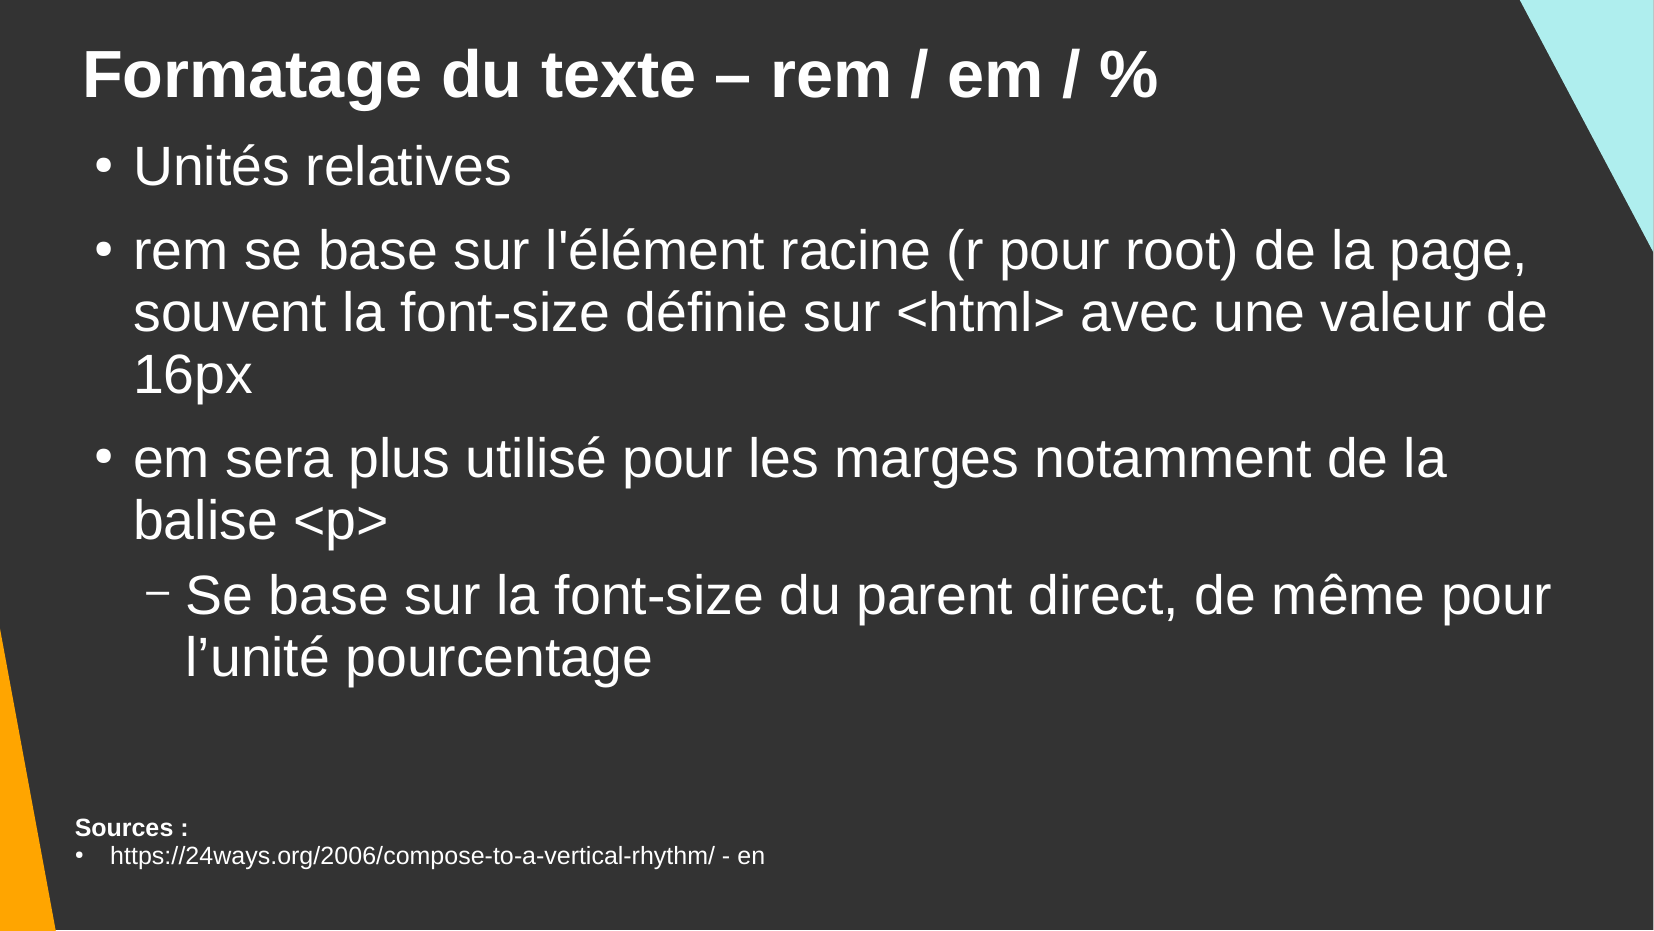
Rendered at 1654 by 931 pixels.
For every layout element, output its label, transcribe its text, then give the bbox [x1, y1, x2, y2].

text_box [0, 628, 56, 931]
title Formatage du texte – rem / em / % [82, 37, 1571, 114]
text_box [1519, 0, 1654, 254]
text_box Sources : https://24ways.org/2006/compose-to-a-vertical-rhythm/ - en [60, 806, 1546, 931]
list Unités relatives rem se base sur l'élément racine (r pour root) de la page, souvent la font-size définie sur <html> avec une valeur de 16px em sera plus utilisé pour les marges notamment de la balise <p> Se base sur la font-size du parent direct, de même pour l’unité pourcentage [80, 135, 1605, 691]
